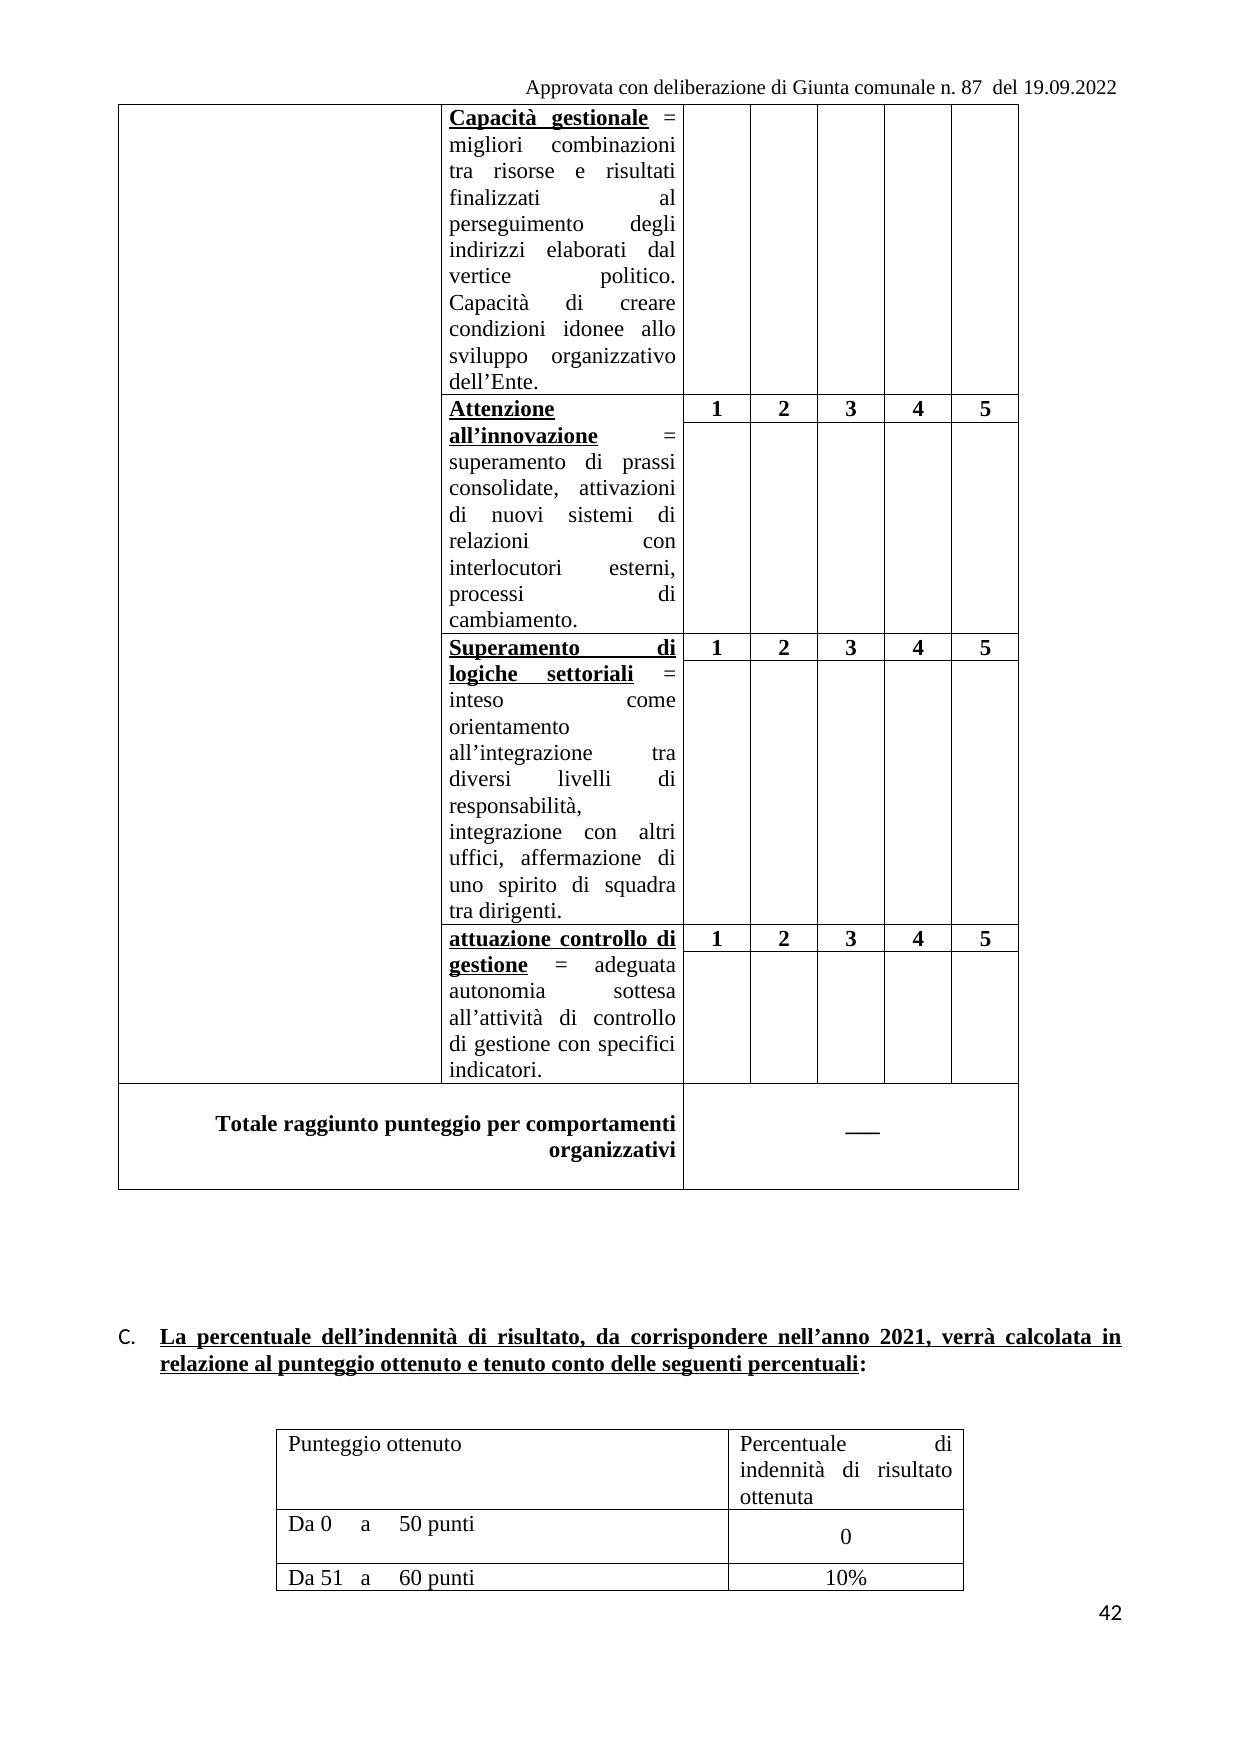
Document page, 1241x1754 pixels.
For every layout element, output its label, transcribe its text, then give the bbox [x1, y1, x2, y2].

table_cell 4 [885, 634, 951, 660]
table_cell [684, 423, 750, 633]
table_cell Totale raggiunto punteggio per comportamenti organizzativi [119, 1084, 683, 1189]
table_header Punteggio ottenuto [277, 1430, 728, 1509]
table_cell Capacità gestionale = migliori combinazioni tra risorse e risultati finalizzati al perseguimento degli indirizzi elaborati dal vertice politico. Capacità di creare condizioni idonee allo sviluppo organizzativo dell’Ente. [442, 105, 683, 394]
table_cell 2 [751, 925, 817, 951]
table_cell 4 [885, 395, 951, 422]
table_cell attuazione controllo di gestione = adeguata autonomia sottesa all’attività di controllo di gestione con specifici indicatori. [442, 925, 683, 1083]
table_cell 3 [818, 634, 884, 660]
table_cell ___ [684, 1084, 1018, 1189]
table_cell [952, 952, 1018, 1083]
table_cell [885, 952, 951, 1083]
table_cell 0 [729, 1510, 963, 1563]
table_cell Attenzione all’innovazione = superamento di prassi consolidate, attivazioni di nuovi sistemi di relazioni con interlocutori esterni, processi di cambiamento. [442, 395, 683, 633]
table_header [119, 105, 441, 1083]
table_header Percentuale di indennità di risultato ottenuta [729, 1430, 963, 1509]
table_cell [751, 661, 817, 923]
table_cell 1 [684, 634, 750, 660]
table_cell 1 [684, 395, 750, 422]
table_cell 4 [885, 925, 951, 951]
table_cell [818, 105, 884, 394]
table_cell [751, 952, 817, 1083]
table_cell Superamento di logiche settoriali = inteso come orientamento all’integrazione tra diversi livelli di responsabilità, integrazione con altri uffici, affermazione di uno spirito di squadra tra dirigenti. [442, 634, 683, 923]
table_cell 2 [751, 395, 817, 422]
table_cell [818, 661, 884, 923]
table_cell [684, 105, 750, 394]
table_cell [684, 661, 750, 923]
table_cell 5 [952, 395, 1018, 422]
table_cell [751, 423, 817, 633]
table_cell 3 [818, 925, 884, 951]
list La percentuale dell’indennità di risultato, da corrispondere nell’anno 2021, verrà calcolata in relazione al punteggio ottenuto e tenuto conto delle seguenti percentuali: [118, 1322, 1122, 1376]
table_cell [818, 952, 884, 1083]
table_cell [952, 105, 1018, 394]
table_cell [818, 423, 884, 633]
table_cell [885, 423, 951, 633]
table_cell 5 [952, 634, 1018, 660]
table_cell Da 0 a 50 punti [277, 1510, 728, 1563]
table_cell Da 51 a 60 punti [277, 1564, 728, 1590]
table_cell 10% [729, 1564, 963, 1590]
table_cell [952, 661, 1018, 923]
table_cell 5 [952, 925, 1018, 951]
table_cell [952, 423, 1018, 633]
table_cell 3 [818, 395, 884, 422]
table_cell [684, 952, 750, 1083]
table_cell [751, 105, 817, 394]
table_cell [885, 105, 951, 394]
table_cell [885, 661, 951, 923]
table_cell 1 [684, 925, 750, 951]
table_cell 2 [751, 634, 817, 660]
